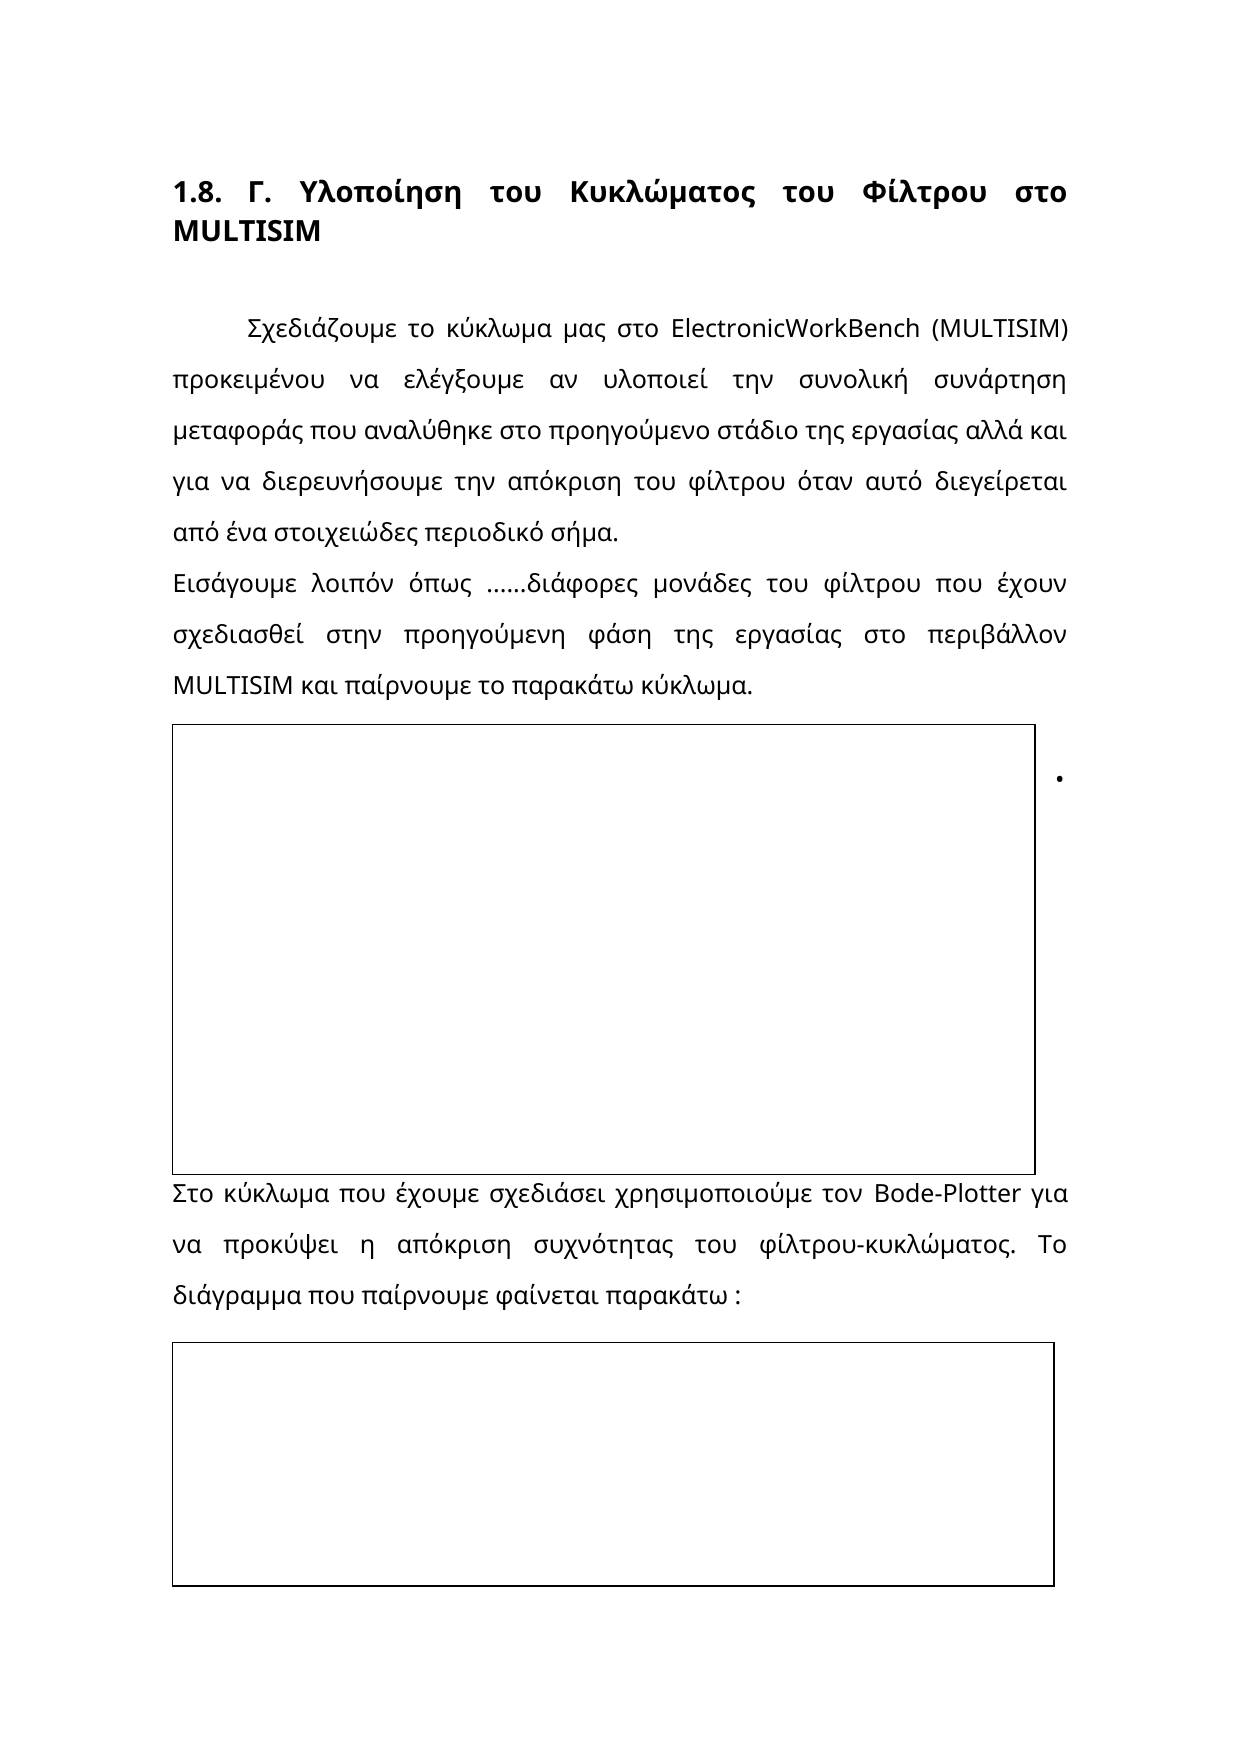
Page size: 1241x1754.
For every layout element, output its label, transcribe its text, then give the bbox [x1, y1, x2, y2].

text • Στο κύκλωμα που έχουμε σχεδιάσει χρησιμοποιούμε τον Bode-Plotter για να προκύψει η απόκριση συχνότητας του φίλτρου-κυκλώματος. Το διάγραμμα που παίρνουμε φαίνεται παρακάτω : [172, 761, 1068, 1312]
text Σχεδιάζουμε το κύκλωμα μας στο ElectronicWorkBench (MULTISIM) προκειμένου να ελέγξουμε αν υλοποιεί την συνολική συνάρτηση μεταφοράς που αναλύθηκε στο προηγούμενο στάδιο της εργασίας αλλά και για να διερευνήσουμε την απόκριση του φίλτρου όταν αυτό διεγείρεται από ένα στοιχειώδες περιοδικό σήμα. [172, 310, 1068, 549]
text Εισάγουμε λοιπόν όπως ......διάφορες μονάδες του φίλτρου που έχουν σχεδιασθεί στην προηγούμενη φάση της εργασίας στο περιβάλλον MULTISIM και παίρνουμε το παρακάτω κύκλωμα. [172, 566, 1068, 702]
subtitle Γ. Υλοποίηση του Κυκλώματος του Φίλτρου στο MULTISIM [172, 171, 1068, 250]
